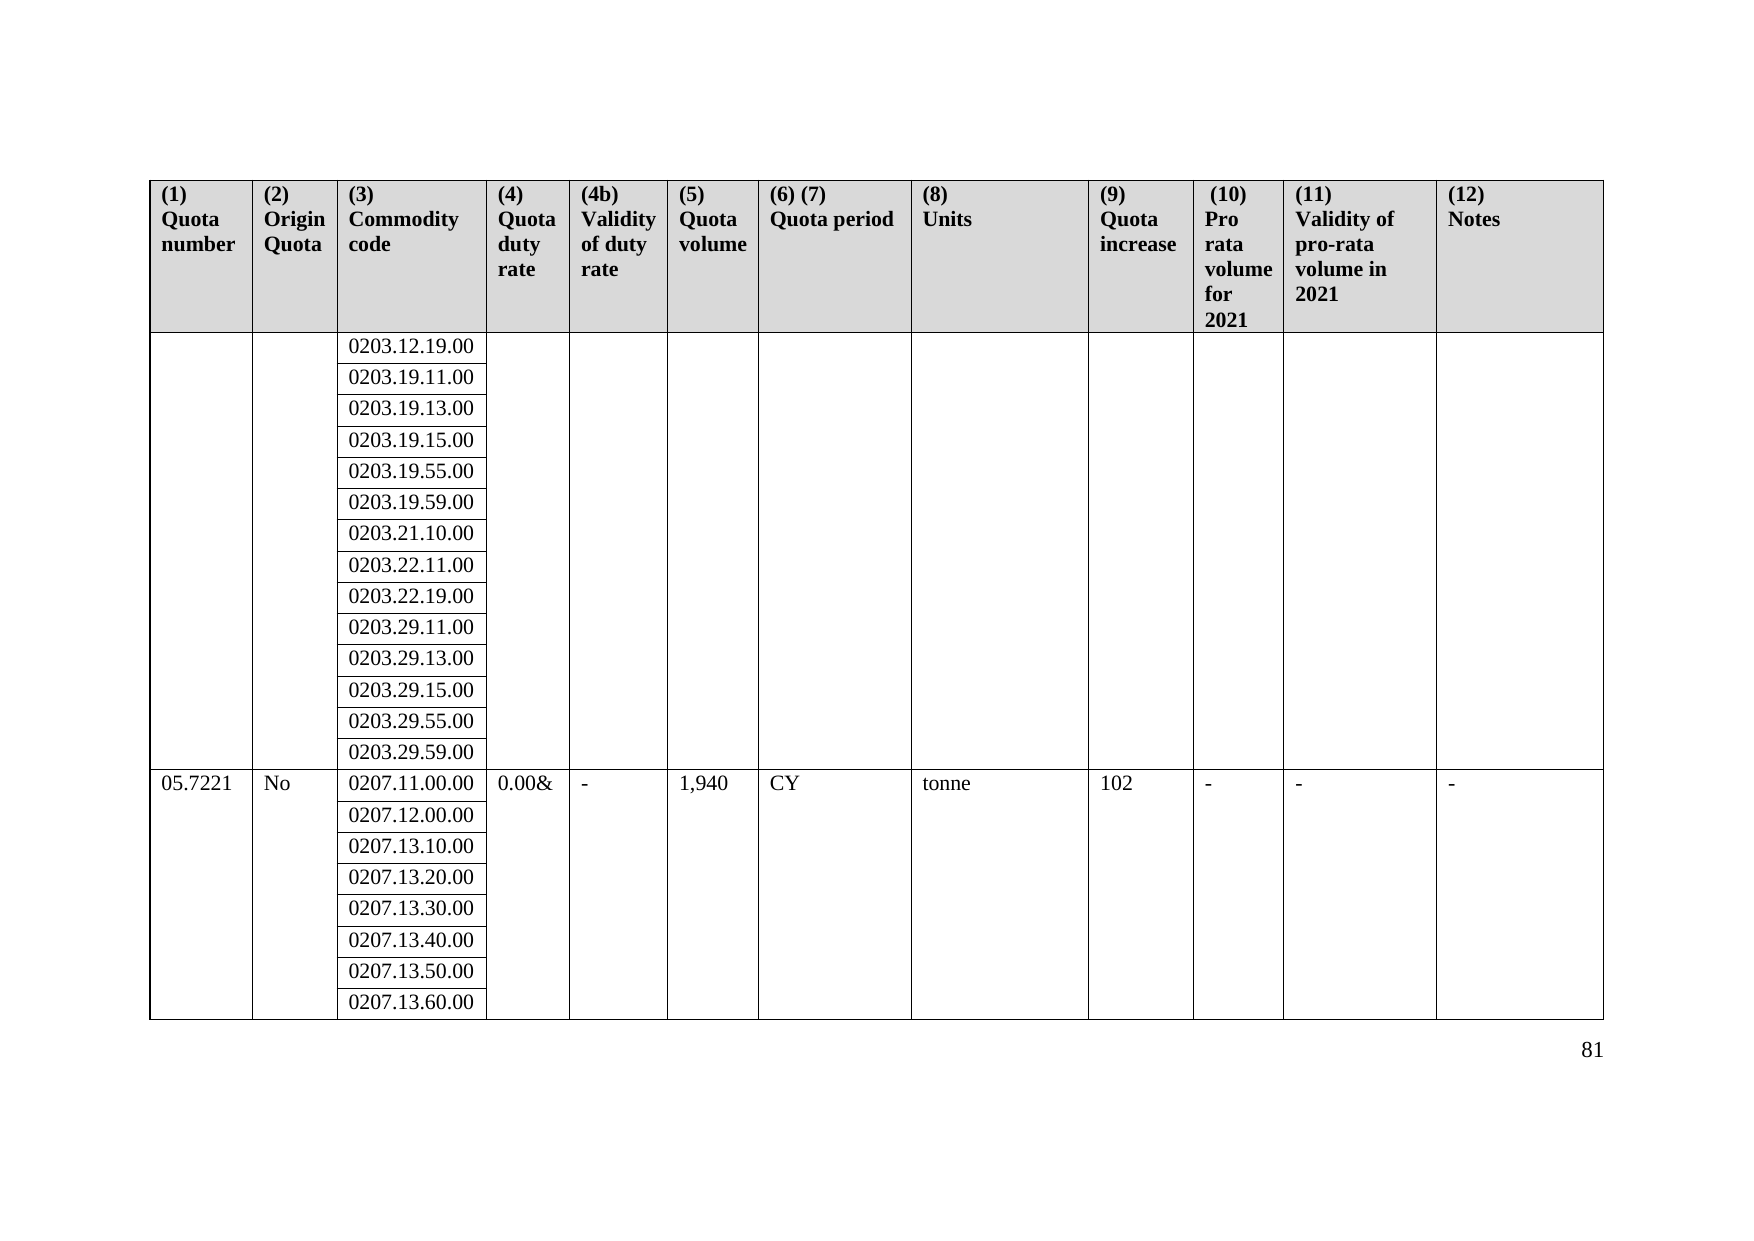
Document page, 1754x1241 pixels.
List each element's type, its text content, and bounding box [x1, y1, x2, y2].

table_cell 0203.21.10.00 [338, 520, 486, 551]
table_cell 0207.13.40.00 [338, 927, 486, 957]
table_cell 0203.29.15.00 [338, 677, 486, 707]
table_cell - [1194, 333, 1283, 769]
table_cell 0207.13.60.00 [338, 989, 486, 1019]
table_cell 0203.19.15.00 [338, 427, 486, 457]
table_cell 0203.29.13.00 [338, 645, 486, 676]
table_header (3) Commodity code [338, 181, 486, 332]
table_cell 0203.12.19.00 [338, 333, 486, 363]
table_header (5) Quota volume [668, 181, 758, 332]
table_cell - [1284, 770, 1436, 1019]
table_cell [151, 333, 252, 769]
table_cell 0203.22.19.00 [338, 583, 486, 613]
table_cell 0207.12.00.00 [338, 802, 486, 832]
table_header (11) Validity of pro-rata volume in 2021 [1284, 181, 1436, 332]
table_cell 0207.13.30.00 [338, 895, 486, 926]
table_header (8) Units [912, 181, 1088, 332]
table_header (4) Quota duty rate [487, 181, 569, 332]
table_cell - [1437, 770, 1603, 1019]
table_cell 0203.19.59.00 [338, 489, 486, 519]
table_cell [1089, 333, 1193, 769]
table_cell CY [759, 770, 911, 1019]
table_cell [759, 333, 911, 769]
table_cell 0203.29.55.00 [338, 708, 486, 738]
table_cell No [253, 770, 337, 1019]
table_cell 0203.19.13.00 [338, 395, 486, 426]
table_cell - [1194, 770, 1283, 1019]
table_cell tonne [912, 770, 1088, 1019]
table_cell [487, 333, 569, 769]
table_cell 0207.13.50.00 [338, 958, 486, 988]
table_header (2) Origin Quota [253, 181, 337, 332]
table_cell 0203.19.55.00 [338, 458, 486, 488]
table_header (9) Quota increase [1089, 181, 1193, 332]
table_header (4b) Validity of duty rate [570, 181, 667, 332]
table_cell 05.7221 [151, 770, 252, 1019]
table_cell 0203.29.11.00 [338, 614, 486, 644]
table_cell - [1284, 333, 1436, 769]
table_cell [668, 333, 758, 769]
table_cell 0207.11.00.00 [338, 770, 486, 801]
table_header (10) Pro rata volume for 2021 [1194, 181, 1283, 332]
table_cell 102 [1089, 770, 1193, 1019]
table_cell 0203.29.59.00 [338, 739, 486, 769]
table_header (12) Notes [1437, 181, 1603, 332]
table_cell [253, 333, 337, 769]
table_cell 1,940 [668, 770, 758, 1019]
table_cell - [570, 770, 667, 1019]
table_header (6) (7) Quota period [759, 181, 911, 332]
table_cell 0207.13.20.00 [338, 864, 486, 894]
table_cell 0.00& [487, 770, 569, 1019]
table_cell 0203.19.11.00 [338, 364, 486, 394]
table_cell 0207.13.10.00 [338, 833, 486, 863]
table_header (1) Quota number [151, 181, 252, 332]
table_cell - [1437, 333, 1603, 769]
table_cell 0203.22.11.00 [338, 552, 486, 582]
table_cell [912, 333, 1088, 769]
table_cell - [570, 333, 667, 769]
